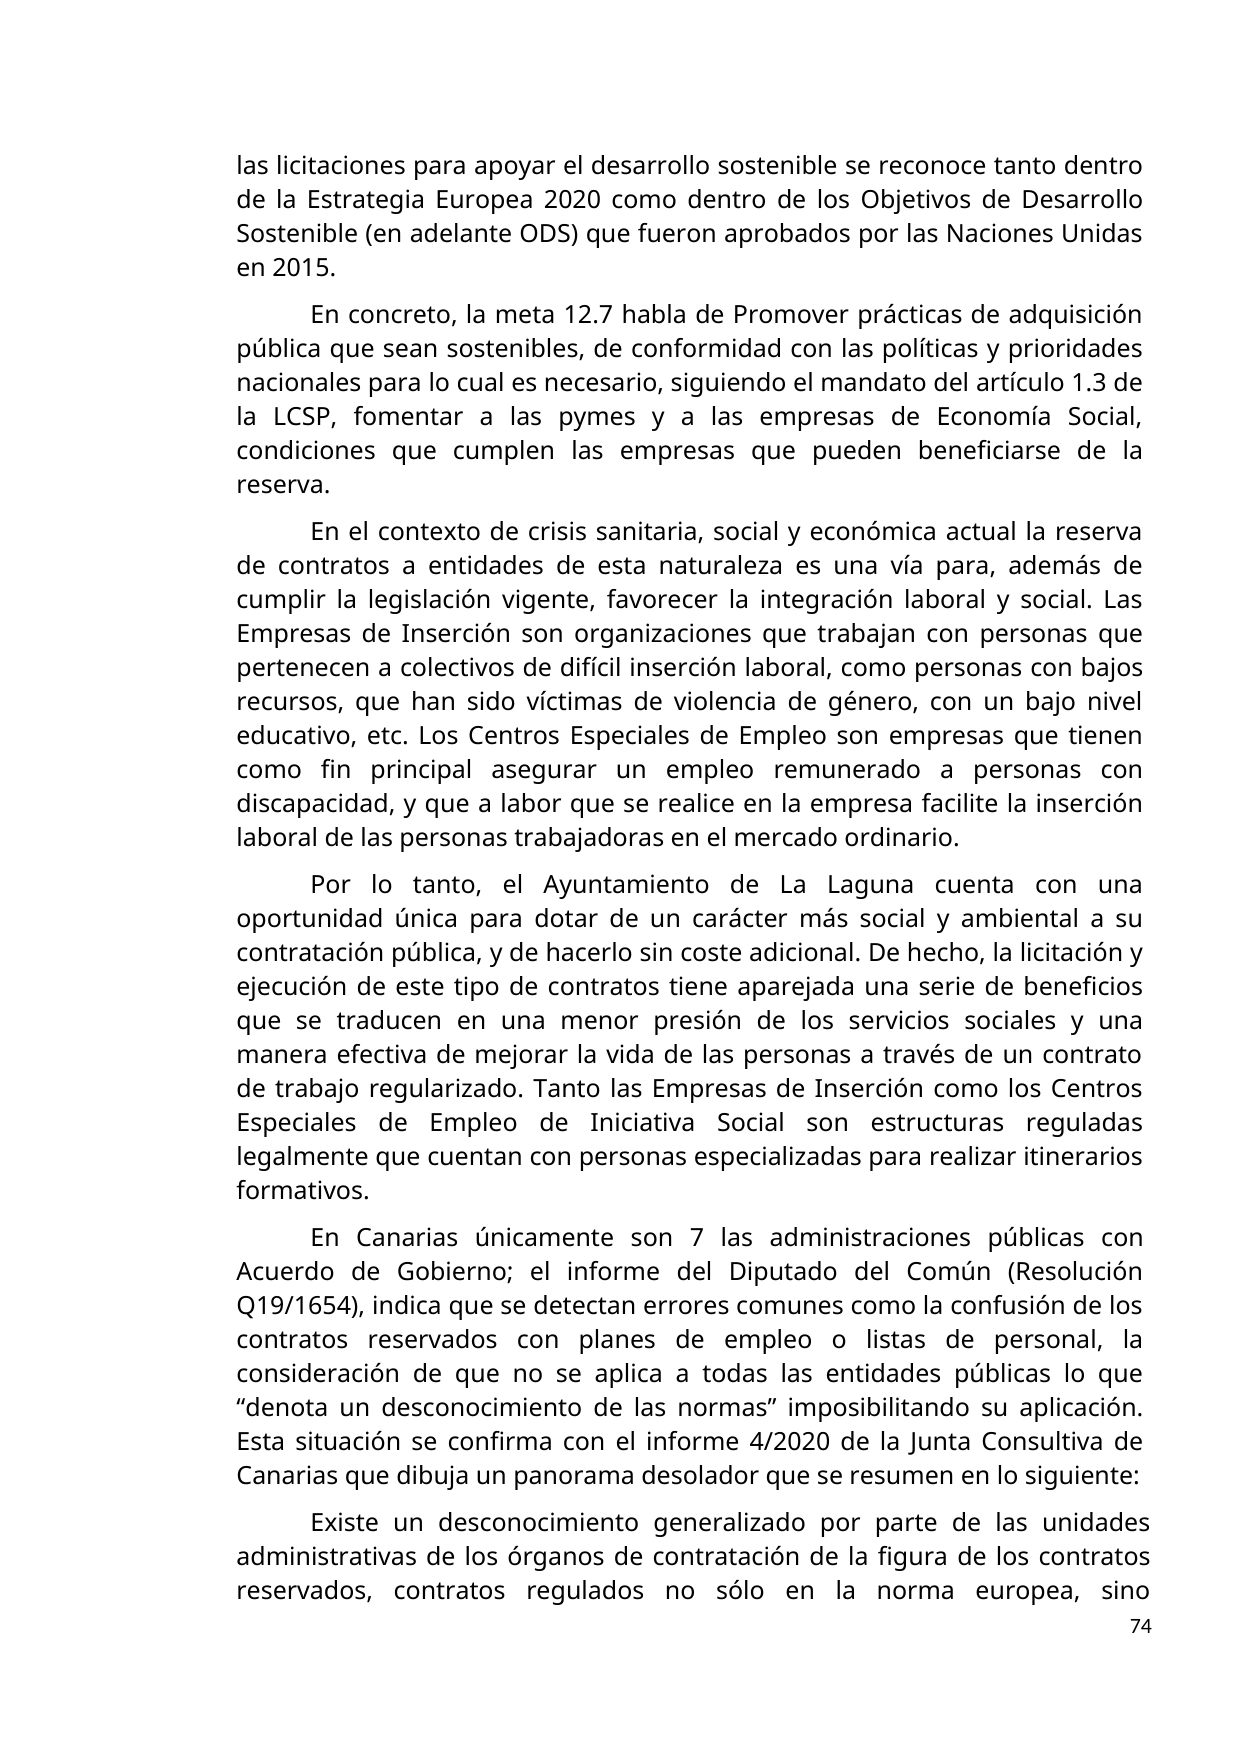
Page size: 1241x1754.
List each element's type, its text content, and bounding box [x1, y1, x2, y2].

text Por lo tanto, el Ayuntamiento de La Laguna cuenta con una oportunidad única para dotar de un carácter más social y ambiental a su contratación pública, y de hacerlo sin coste adicional. De hecho, la licitación y ejecución de este tipo de contratos tiene aparejada una serie de beneficios que se traducen en una menor presión de los servicios sociales y una manera efectiva de mejorar la vida de las personas a través de un contrato de trabajo regularizado. Tanto las Empresas de Inserción como los Centros Especiales de Empleo de Iniciativa Social son estructuras reguladas legalmente que cuentan con personas especializadas para realizar itinerarios formativos. [236, 866, 1144, 1207]
text Existe un desconocimiento generalizado por parte de las unidades administrativas de los órganos de contratación de la figura de los contratos reservados, contratos regulados no sólo en la norma europea, sino [236, 1504, 1152, 1607]
text En Canarias únicamente son 7 las administraciones públicas con Acuerdo de Gobierno; el informe del Diputado del Común (Resolución Q19/1654), indica que se detectan errores comunes como la confusión de los contratos reservados con planes de empleo o listas de personal, la consideración de que no se aplica a todas las entidades públicas lo que “denota un desconocimiento de las normas” imposibilitando su aplicación. Esta situación se confirma con el informe 4/2020 de la Junta Consultiva de Canarias que dibuja un panorama desolador que se resumen en lo siguiente: [236, 1219, 1144, 1492]
text En el contexto de crisis sanitaria, social y económica actual la reserva de contratos a entidades de esta naturaleza es una vía para, además de cumplir la legislación vigente, favorecer la integración laboral y social. Las Empresas de Inserción son organizaciones que trabajan con personas que pertenecen a colectivos de difícil inserción laboral, como personas con bajos recursos, que han sido víctimas de violencia de género, con un bajo nivel educativo, etc. Los Centros Especiales de Empleo son empresas que tienen como fin principal asegurar un empleo remunerado a personas con discapacidad, y que a labor que se realice en la empresa facilite la inserción laboral de las personas trabajadoras en el mercado ordinario. [236, 513, 1144, 854]
text En concreto, la meta 12.7 habla de Promover prácticas de adquisición pública que sean sostenibles, de conformidad con las políticas y prioridades nacionales para lo cual es necesario, siguiendo el mandato del artículo 1.3 de la LCSP, fomentar a las pymes y a las empresas de Economía Social, condiciones que cumplen las empresas que pueden beneficiarse de la reserva. [236, 296, 1144, 501]
text las licitaciones para apoyar el desarrollo sostenible se reconoce tanto dentro de la Estrategia Europea 2020 como dentro de los Objetivos de Desarrollo Sostenible (en adelante ODS) que fueron aprobados por las Naciones Unidas en 2015. [236, 148, 1144, 284]
